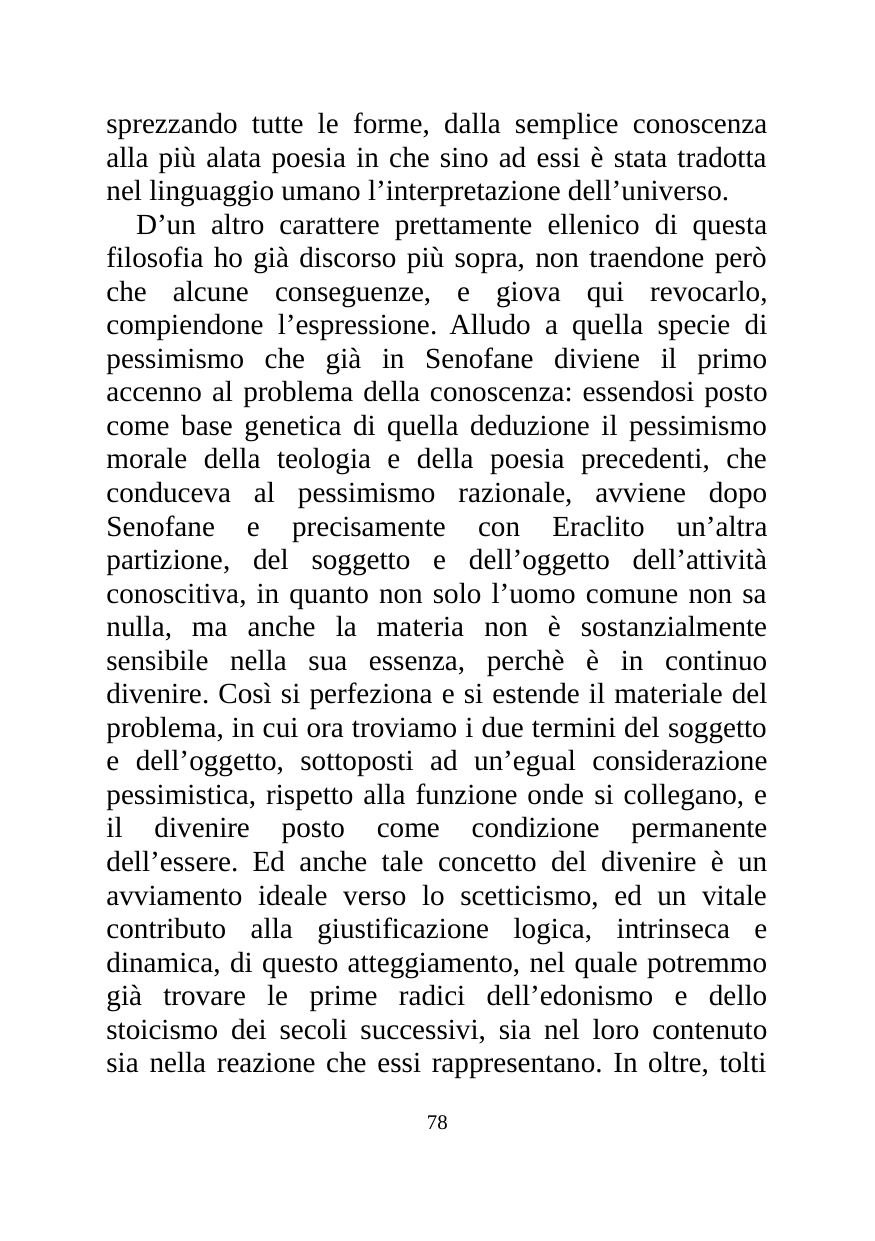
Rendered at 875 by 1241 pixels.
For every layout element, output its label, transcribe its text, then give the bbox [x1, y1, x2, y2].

text sprezzando tutte le forme, dalla semplice conoscenza alla più alata poesia in che sino ad essi è stata tradotta nel linguaggio umano l’interpretazione dell’universo. [106, 106, 768, 207]
text D’un altro carattere prettamente ellenico di questa filosofia ho già discorso più sopra, non traendone però che alcune conseguenze, e giova qui revocarlo, compiendone l’espressione. Alludo a quella specie di pessimismo che già in Senofane diviene il primo accenno al problema della conoscenza: essendosi posto come base genetica di quella deduzione il pessimismo morale della teologia e della poesia precedenti, che conduceva al pessimismo razionale, avviene dopo Senofane e precisamente con Eraclito un’altra partizione, del soggetto e dell’oggetto dell’attività conoscitiva, in quanto non solo l’uomo comune non sa nulla, ma anche la materia non è sostanzialmente sensibile nella sua essenza, perchè è in continuo divenire. Così si perfeziona e si estende il materiale del problema, in cui ora troviamo i due termini del soggetto e dell’oggetto, sottoposti ad un’egual considerazione pessimistica, rispetto alla funzione onde si collegano, e il divenire posto come condizione permanente dell’essere. Ed anche tale concetto del divenire è un avviamento ideale verso lo scetticismo, ed un vitale contributo alla giustificazione logica, intrinseca e dinamica, di questo atteggiamento, nel quale potremmo già trovare le prime radici dell’edonismo e dello stoicismo dei secoli successivi, sia nel loro contenuto sia nella reazione che essi rappresentano. In oltre, tolti [106, 207, 768, 1079]
